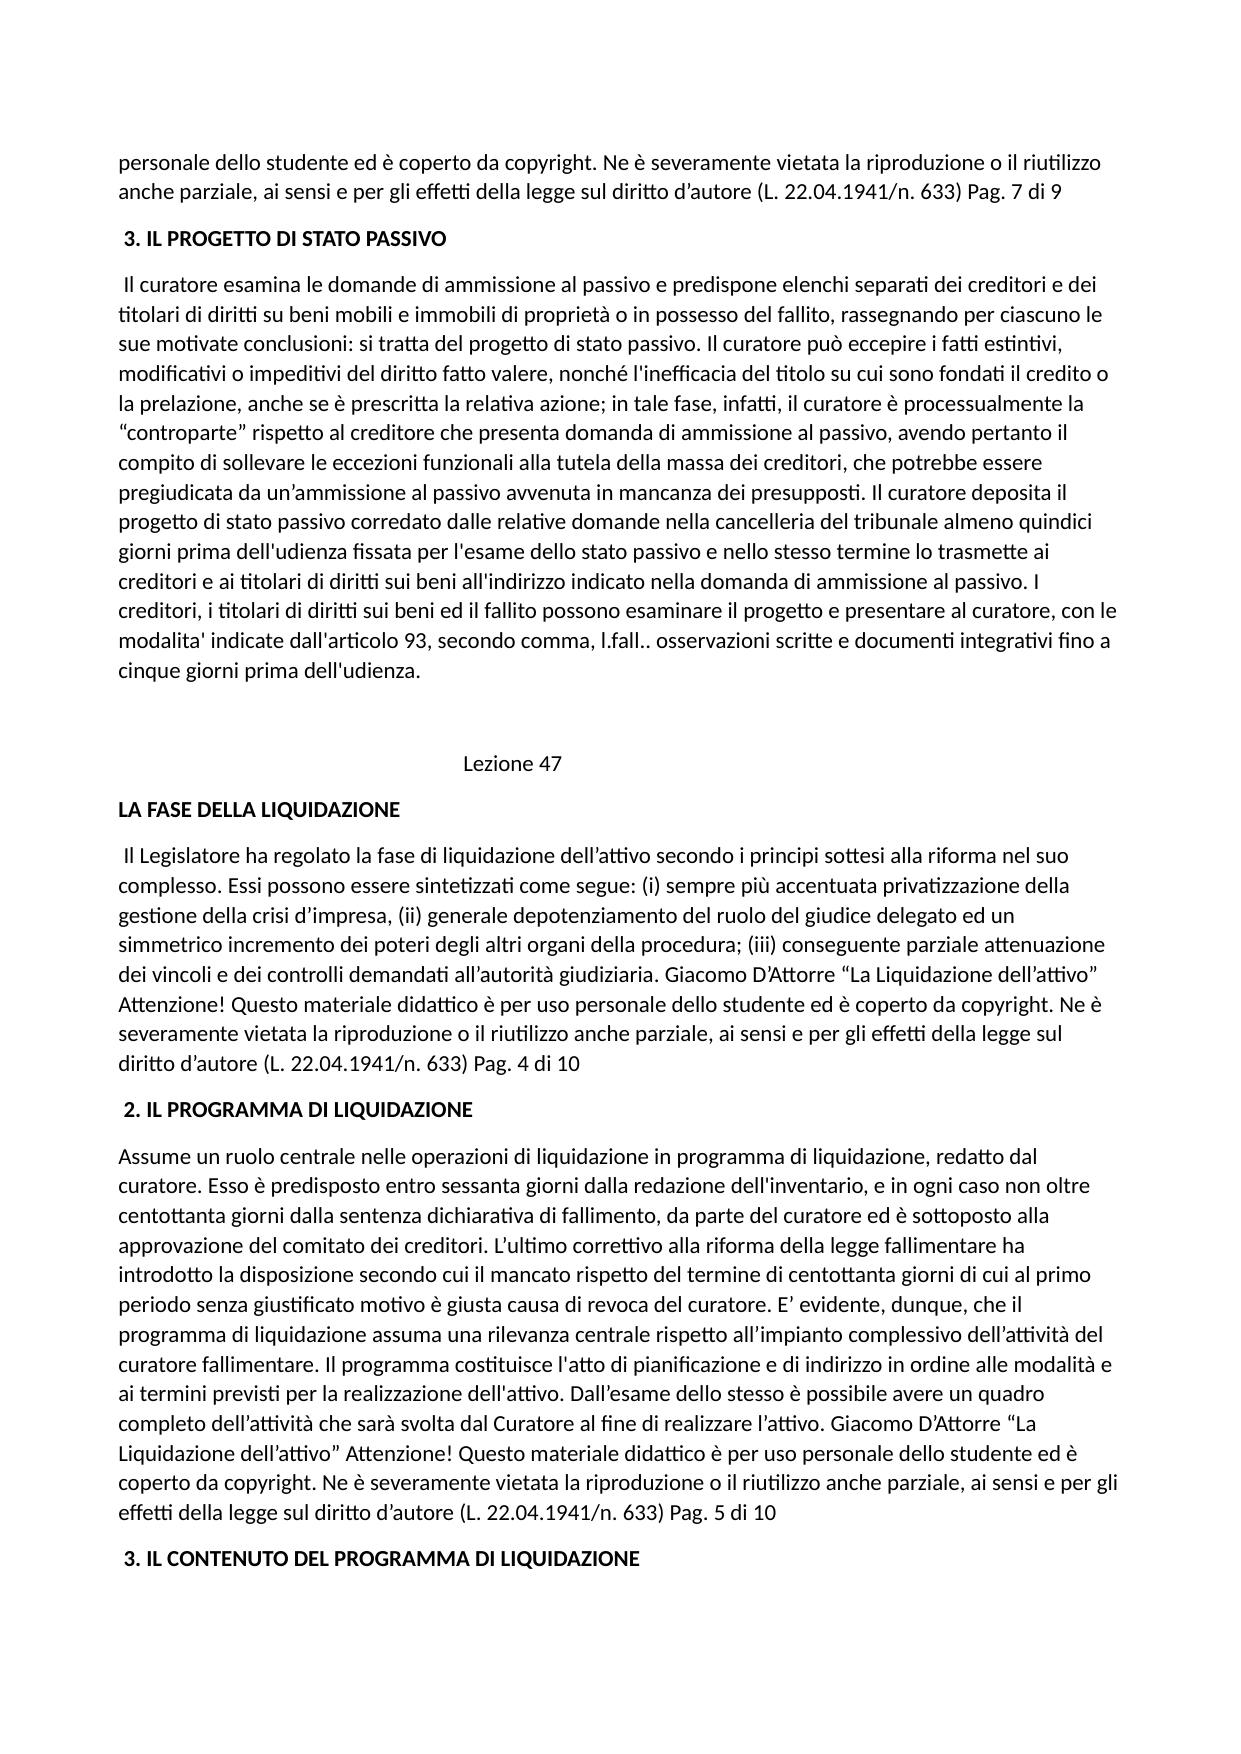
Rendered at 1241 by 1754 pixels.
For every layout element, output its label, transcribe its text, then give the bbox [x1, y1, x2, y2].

text LA FASE DELLA LIQUIDAZIONE [118, 795, 1122, 823]
text 3. IL CONTENUTO DEL PROGRAMMA DI LIQUIDAZIONE [118, 1544, 1122, 1572]
text Il curatore esamina le domande di ammissione al passivo e predispone elenchi separati dei creditori e dei titolari di diritti su beni mobili e immobili di proprietà o in possesso del fallito, rassegnando per ciascuno le sue motivate conclusioni: si tratta del progetto di stato passivo. Il curatore può eccepire i fatti estintivi, modificativi o impeditivi del diritto fatto valere, nonché l'inefficacia del titolo su cui sono fondati il credito o la prelazione, anche se è prescritta la relativa azione; in tale fase, infatti, il curatore è processualmente la “controparte” rispetto al creditore che presenta domanda di ammissione al passivo, avendo pertanto il compito di sollevare le eccezioni funzionali alla tutela della massa dei creditori, che potrebbe essere pregiudicata da un’ammissione al passivo avvenuta in mancanza dei presupposti. Il curatore deposita il progetto di stato passivo corredato dalle relative domande nella cancelleria del tribunale almeno quindici giorni prima dell'udienza fissata per l'esame dello stato passivo e nello stesso termine lo trasmette ai creditori e ai titolari di diritti sui beni all'indirizzo indicato nella domanda di ammissione al passivo. I creditori, i titolari di diritti sui beni ed il fallito possono esaminare il progetto e presentare al curatore, con le modalita' indicate dall'articolo 93, secondo comma, l.fall.. osservazioni scritte e documenti integrativi fino a cinque giorni prima dell'udienza. [118, 270, 1122, 684]
text 3. IL PROGETTO DI STATO PASSIVO [118, 224, 1122, 252]
text personale dello studente ed è coperto da copyright. Ne è severamente vietata la riproduzione o il riutilizzo anche parziale, ai sensi e per gli effetti della legge sul diritto d’autore (L. 22.04.1941/n. 633) Pag. 7 di 9 [118, 148, 1122, 205]
text Lezione 47 [118, 749, 1122, 777]
text Il Legislatore ha regolato la fase di liquidazione dell’attivo secondo i principi sottesi alla riforma nel suo complesso. Essi possono essere sintetizzati come segue: (i) sempre più accentuata privatizzazione della gestione della crisi d’impresa, (ii) generale depotenziamento del ruolo del giudice delegato ed un simmetrico incremento dei poteri degli altri organi della procedura; (iii) conseguente parziale attenuazione dei vincoli e dei controlli demandati all’autorità giudiziaria. Giacomo D’Attorre “La Liquidazione dell’attivo” Attenzione! Questo materiale didattico è per uso personale dello studente ed è coperto da copyright. Ne è severamente vietata la riproduzione o il riutilizzo anche parziale, ai sensi e per gli effetti della legge sul diritto d’autore (L. 22.04.1941/n. 633) Pag. 4 di 10 [118, 841, 1122, 1077]
text 2. IL PROGRAMMA DI LIQUIDAZIONE [118, 1096, 1122, 1123]
text Assume un ruolo centrale nelle operazioni di liquidazione in programma di liquidazione, redatto dal curatore. Esso è predisposto entro sessanta giorni dalla redazione dell'inventario, e in ogni caso non oltre centottanta giorni dalla sentenza dichiarativa di fallimento, da parte del curatore ed è sottoposto alla approvazione del comitato dei creditori. L’ultimo correttivo alla riforma della legge fallimentare ha introdotto la disposizione secondo cui il mancato rispetto del termine di centottanta giorni di cui al primo periodo senza giustificato motivo è giusta causa di revoca del curatore. E’ evidente, dunque, che il programma di liquidazione assuma una rilevanza centrale rispetto all’impianto complessivo dell’attività del curatore fallimentare. Il programma costituisce l'atto di pianificazione e di indirizzo in ordine alle modalità e ai termini previsti per la realizzazione dell'attivo. Dall’esame dello stesso è possibile avere un quadro completo dell’attività che sarà svolta dal Curatore al fine di realizzare l’attivo. Giacomo D’Attorre “La Liquidazione dell’attivo” Attenzione! Questo materiale didattico è per uso personale dello studente ed è coperto da copyright. Ne è severamente vietata la riproduzione o il riutilizzo anche parziale, ai sensi e per gli effetti della legge sul diritto d’autore (L. 22.04.1941/n. 633) Pag. 5 di 10 [118, 1142, 1122, 1526]
